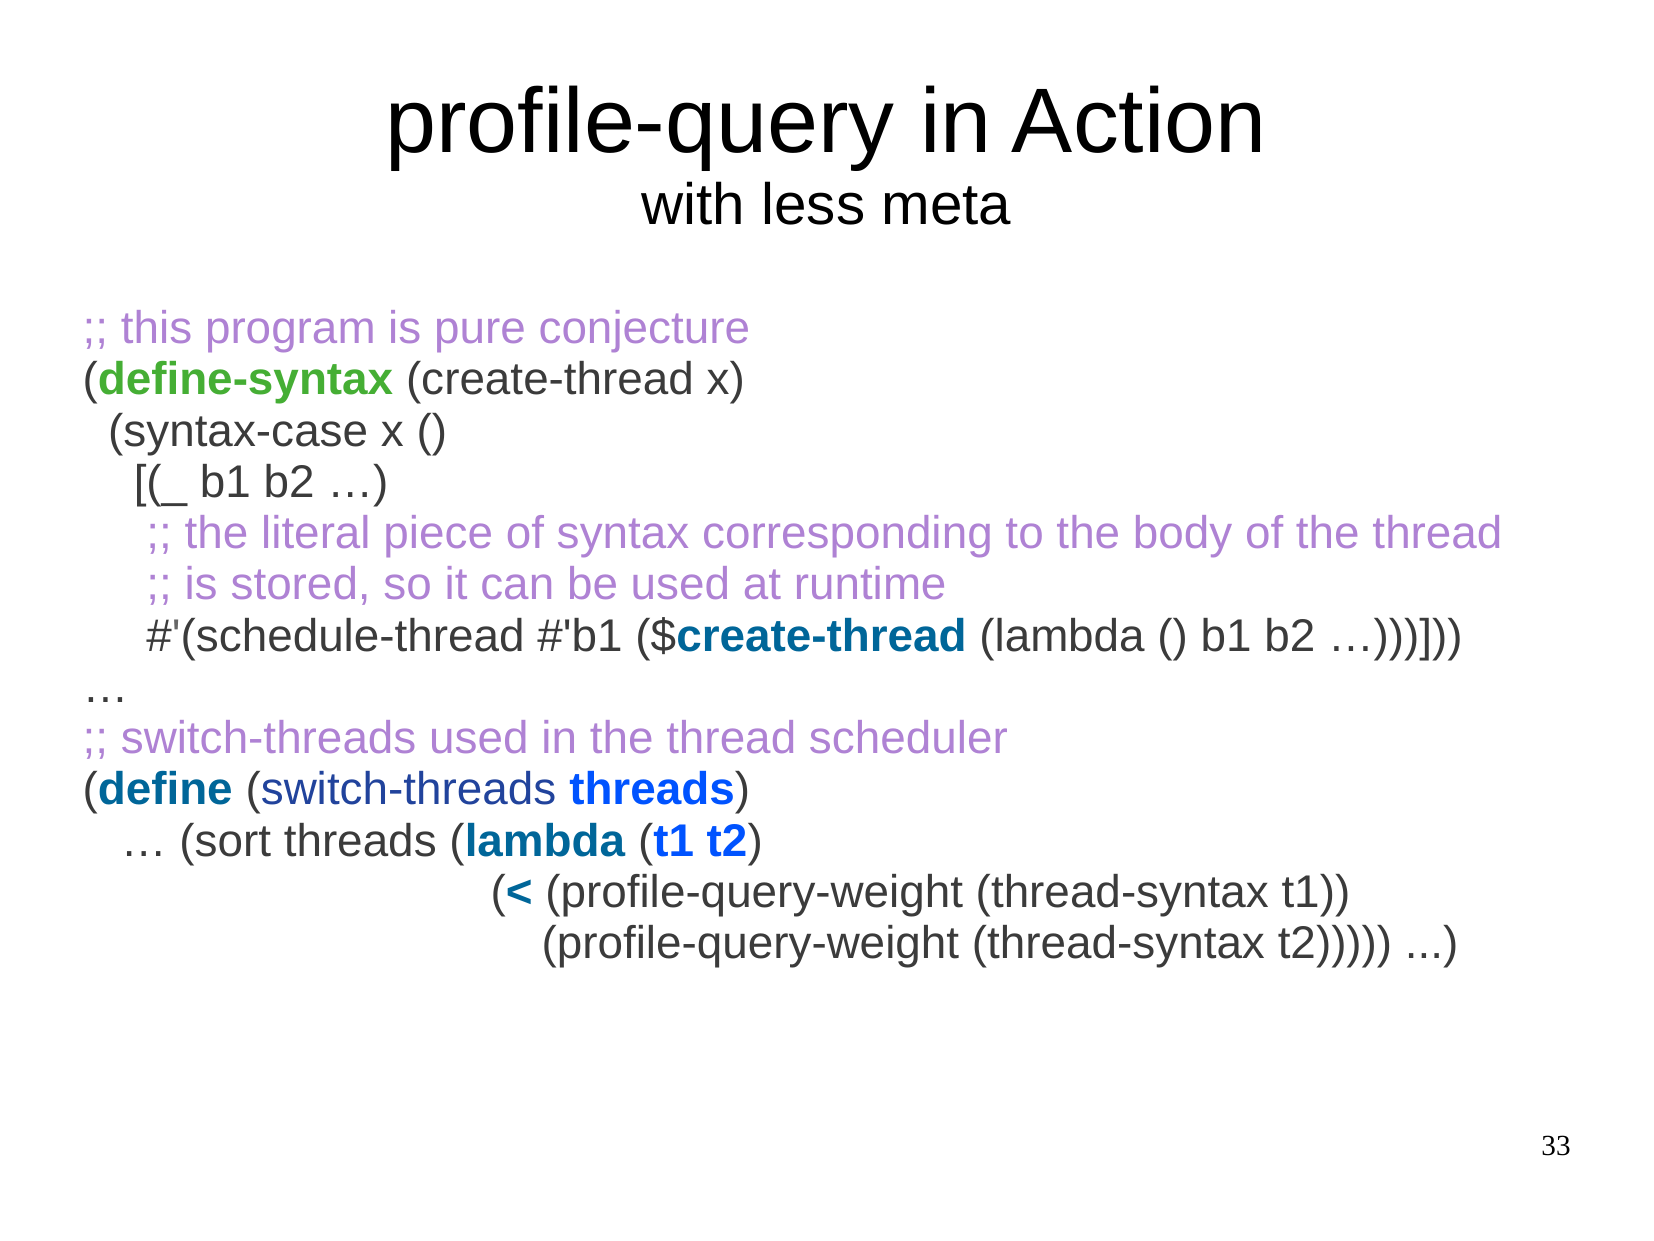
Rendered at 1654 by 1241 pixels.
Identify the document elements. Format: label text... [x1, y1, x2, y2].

title profile-query in Action with less meta [82, 49, 1571, 202]
subtitle ;; this program is pure conjecture (define-syntax (create-thread x) (syntax-case x () [(_ b1 b2 …) ;; the literal piece of syntax corresponding to the body of the thread ;; is stored, so it can be used at runtime #'(schedule-thread #'b1 ($create-thread (lambda () b1 b2 …)))])) … ;; switch-threads used in the thread scheduler (define (switch-threads threads) … (sort threads (lambda (t1 t2) (< (profile-query-weight (thread-syntax t1)) (profile-query-weight (thread-syntax t2))))) ...) [82, 202, 1571, 1098]
